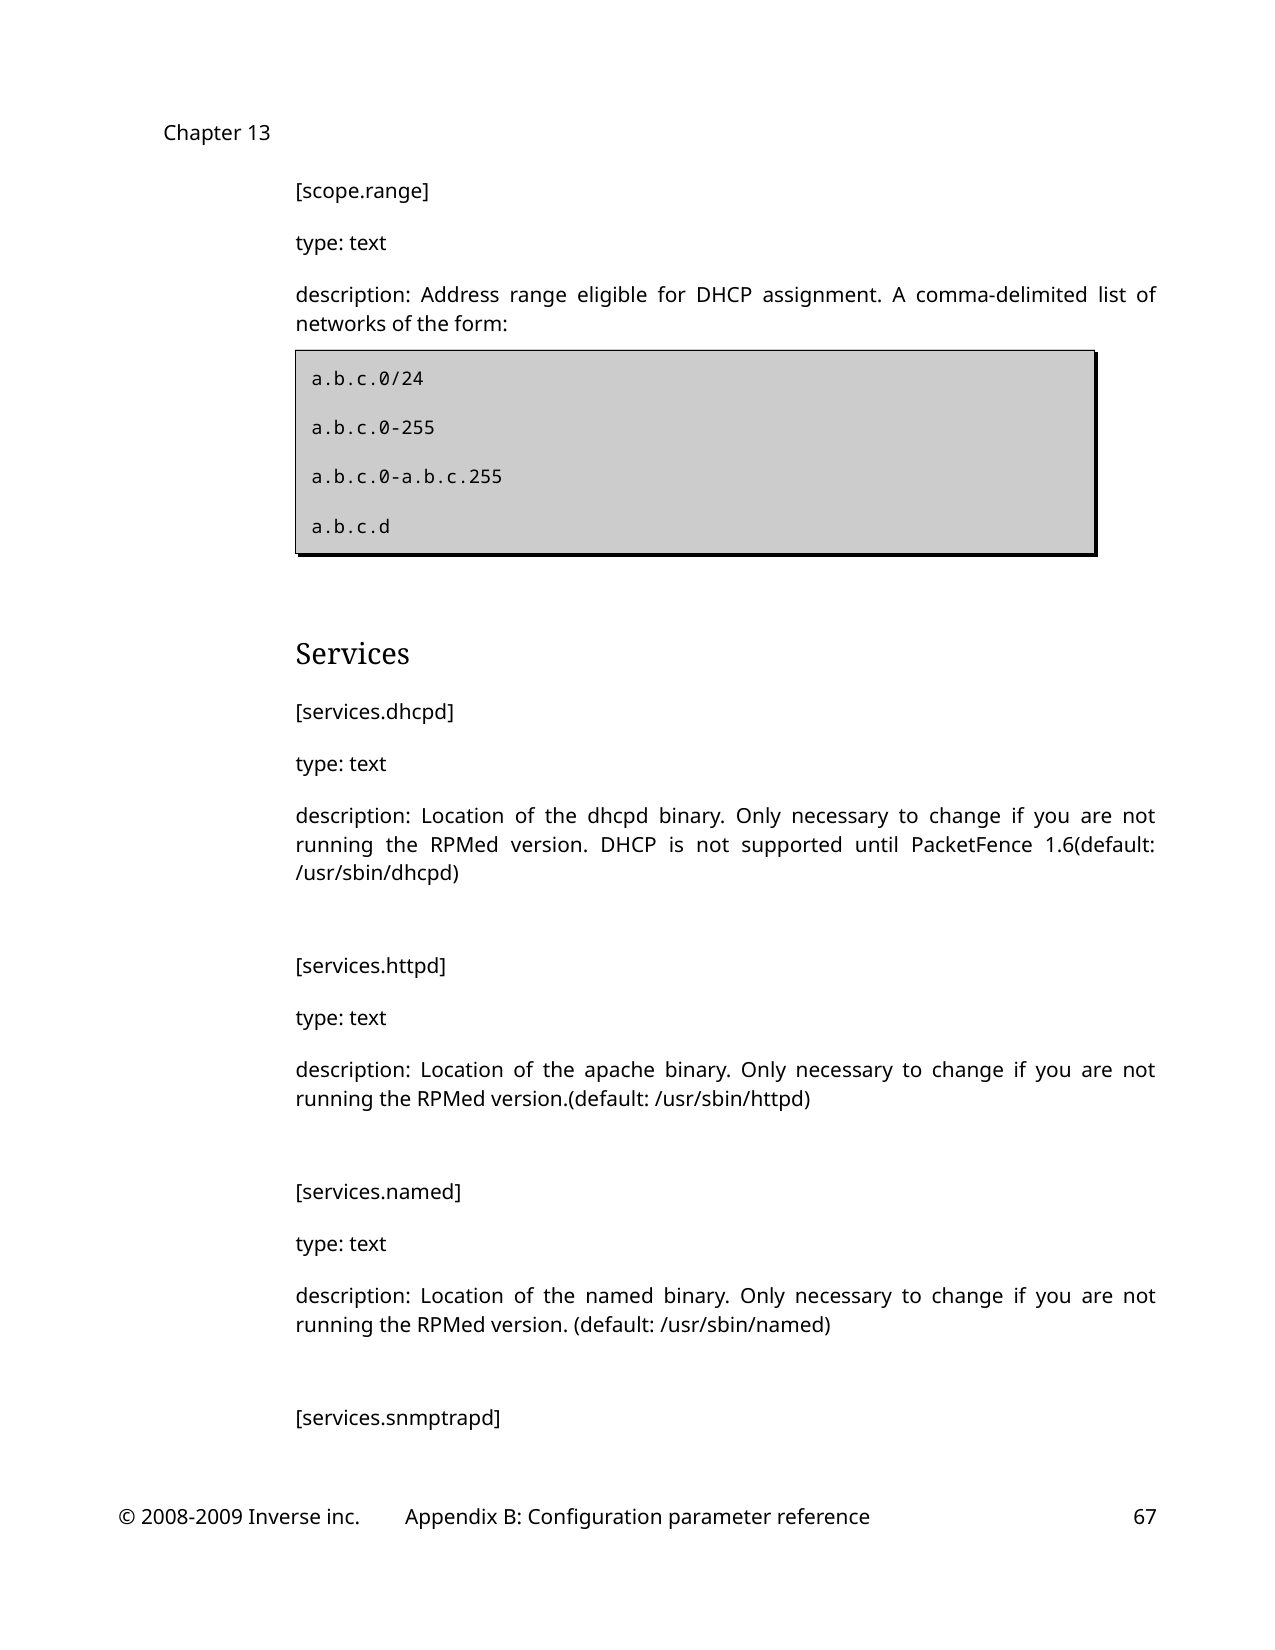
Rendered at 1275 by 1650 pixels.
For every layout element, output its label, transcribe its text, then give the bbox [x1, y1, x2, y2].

text a.b.c.0/24 [296, 351, 1094, 391]
text a.b.c.0-255 [296, 399, 1094, 440]
text a.b.c.0-a.b.c.255 [296, 448, 1094, 489]
text description: Location of the apache binary. Only necessary to change if you are not running the RPMed version.(default: /usr/sbin/httpd) [295, 1056, 1157, 1112]
text type: text [295, 1229, 1157, 1258]
text a.b.c.d [296, 497, 1094, 553]
subtitle Services [295, 633, 1157, 673]
text description: Location of the dhcpd binary. Only necessary to change if you are not running the RPMed version. DHCP is not supported until PacketFence 1.6(default: /usr/sbin/dhcpd) [295, 802, 1157, 887]
text [scope.range] [295, 176, 1157, 204]
text type: text [295, 1003, 1157, 1032]
text description: Location of the named binary. Only necessary to change if you are not running the RPMed version. (default: /usr/sbin/named) [295, 1281, 1157, 1338]
text [services.httpd] [295, 951, 1157, 980]
text type: text [295, 749, 1157, 778]
text [services.snmptrapd] [295, 1403, 1157, 1431]
text [services.named] [295, 1177, 1157, 1206]
text [services.dhcpd] [295, 697, 1157, 726]
text description: Address range eligible for DHCP assignment. A comma-delimited list of networks of the form: [295, 280, 1157, 337]
text type: text [295, 228, 1157, 257]
